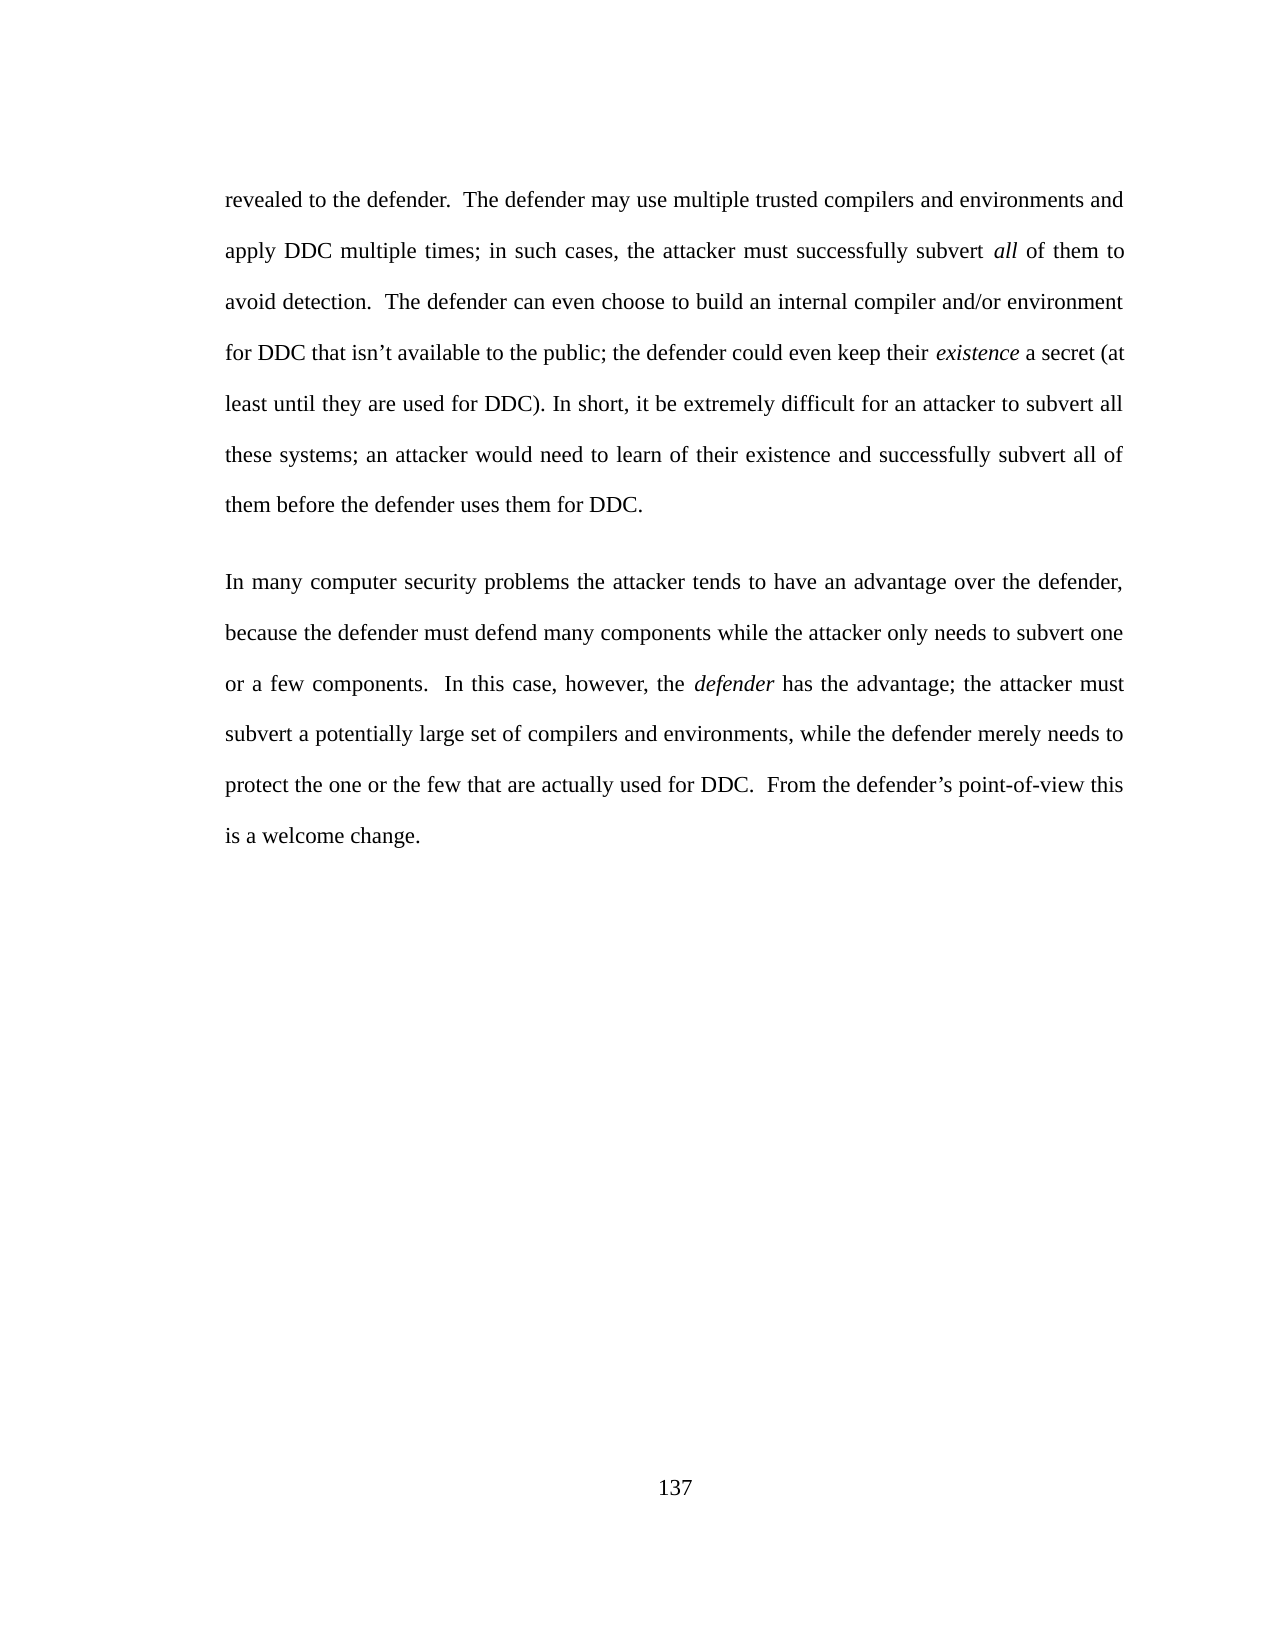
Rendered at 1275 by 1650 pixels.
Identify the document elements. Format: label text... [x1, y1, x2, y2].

text In many computer security problems the attacker tends to have an advantage over the defender, because the defender must defend many components while the attacker only needs to subvert one or a few components. In this case, however, the defender has the advantage; the attacker must subvert a potentially large set of compilers and environments, while the defender merely needs to protect the one or the few that are actually used for DDC. From the defender’s point-of-view this is a welcome change. [225, 569, 1125, 848]
text revealed to the defender. The defender may use multiple trusted compilers and environments and apply DDC multiple times; in such cases, the attacker must successfully subvert all of them to avoid detection. The defender can even choose to build an internal compiler and/or environment for DDC that isn’t available to the public; the defender could even keep their existence a secret (at least until they are used for DDC). In short, it be extremely difficult for an attacker to subvert all these systems; an attacker would need to learn of their existence and successfully subvert all of them before the defender uses them for DDC. [225, 187, 1125, 518]
